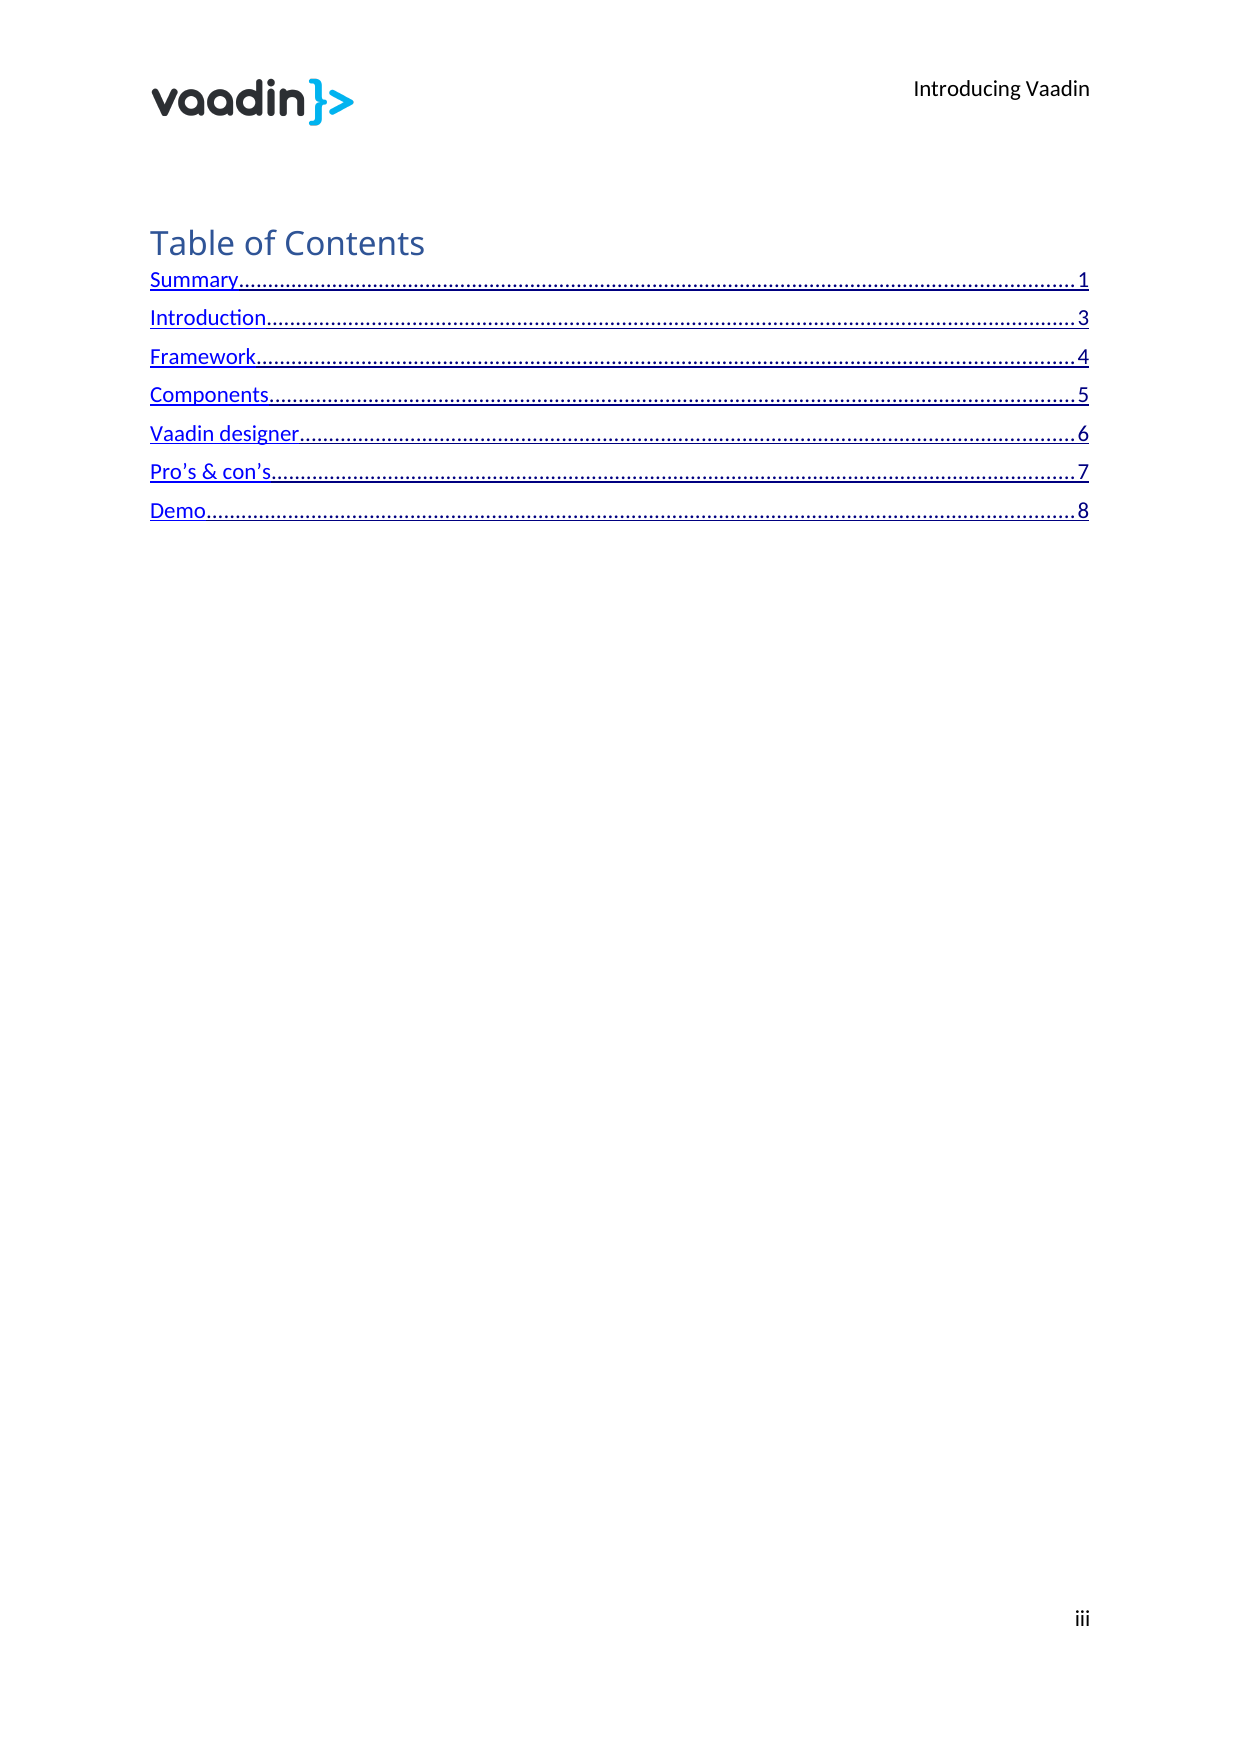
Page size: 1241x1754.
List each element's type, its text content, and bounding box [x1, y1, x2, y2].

text Vaadin designer 6 [150, 419, 1090, 447]
text Components 5 [150, 380, 1090, 408]
subtitle Table of Contents [150, 220, 1090, 265]
text Pro’s & con’s 7 [150, 457, 1090, 485]
text Framework 4 [150, 342, 1090, 370]
text Demo 8 [150, 496, 1090, 524]
text Summary 1 [150, 265, 1090, 293]
text Introduction 3 [150, 303, 1090, 332]
